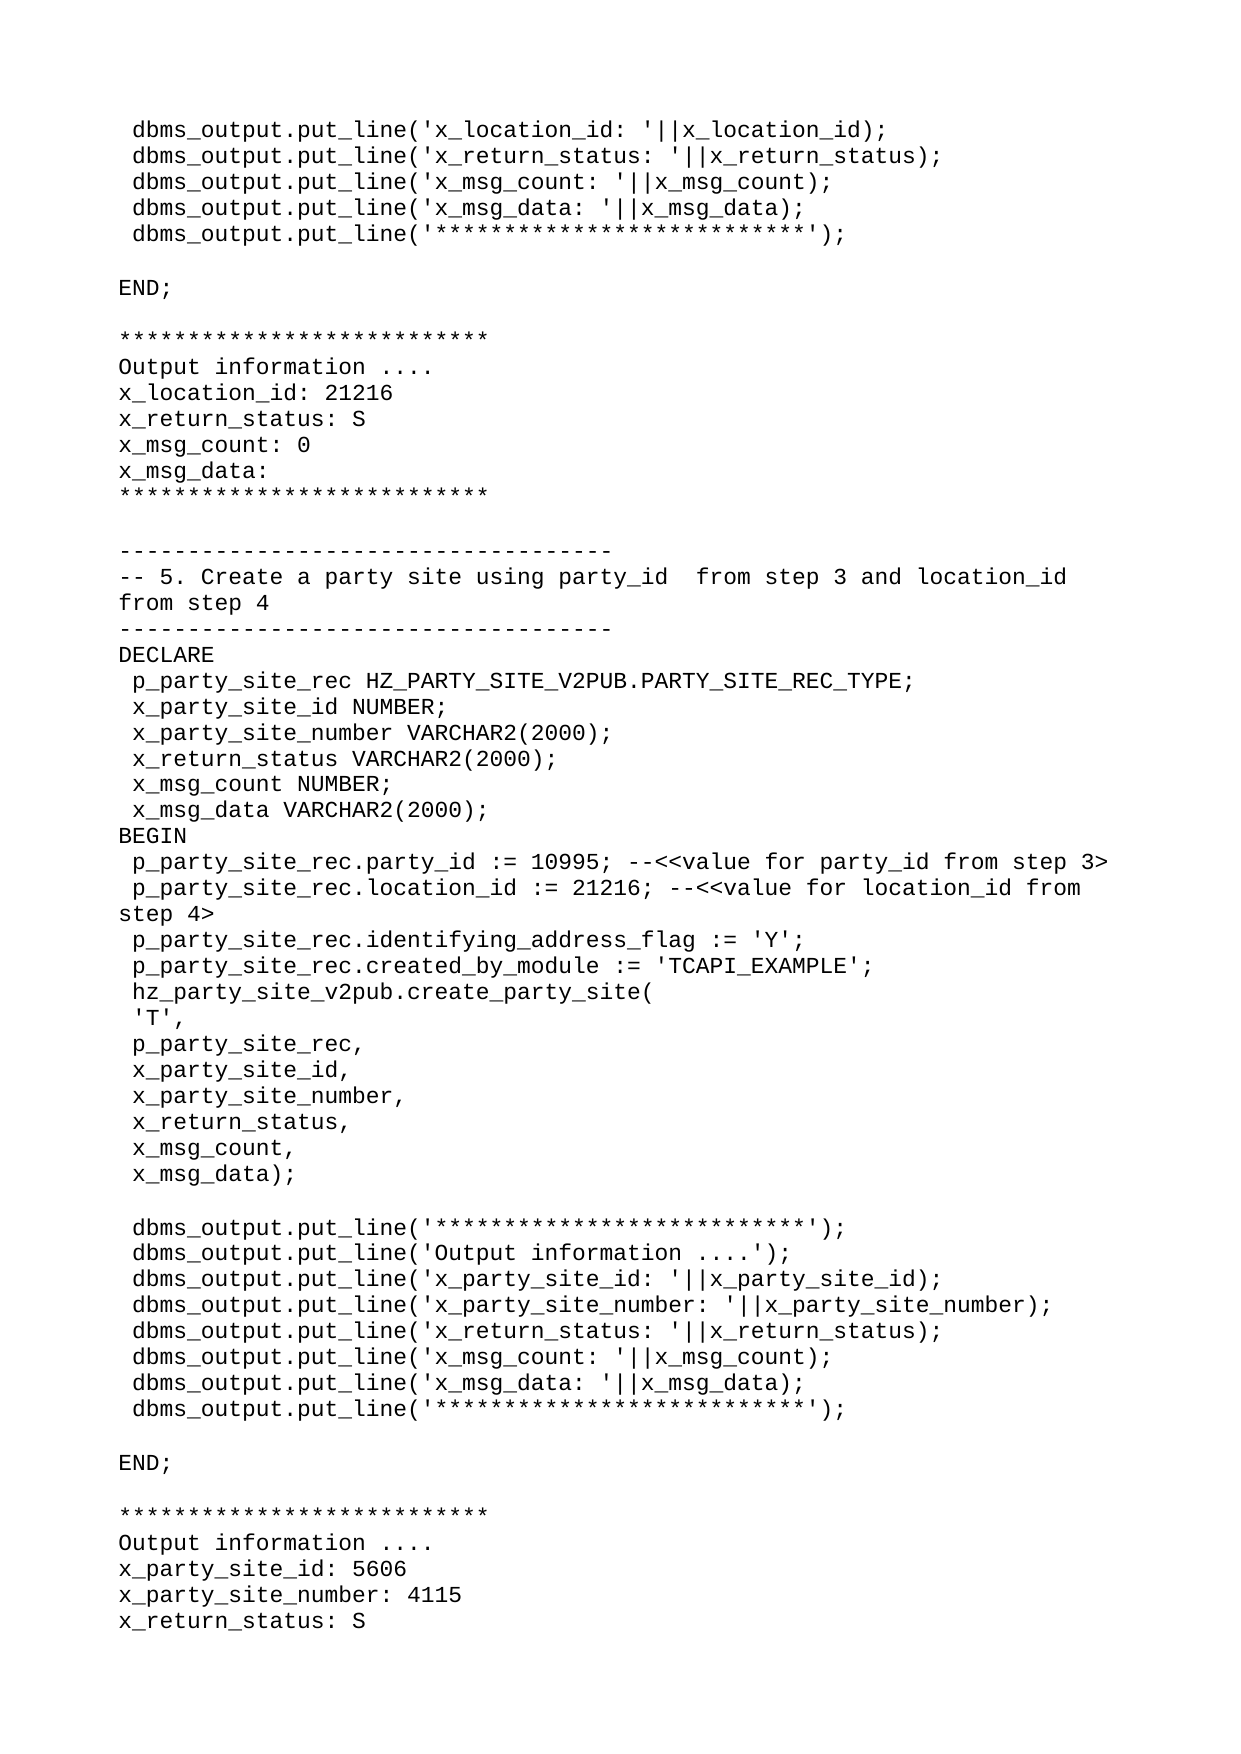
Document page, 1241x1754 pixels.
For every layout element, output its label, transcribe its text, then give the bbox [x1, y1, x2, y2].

text dbms_output.put_line('x_party_site_id: '||x_party_site_id); [118, 1268, 1122, 1294]
text BEGIN [118, 825, 1122, 851]
text x_msg_data); [118, 1162, 1122, 1188]
text x_party_site_id: 5606 [118, 1557, 1122, 1583]
text p_party_site_rec.party_id := 10995; --<<value for party_id from step 3> [118, 851, 1122, 877]
text Output information .... [118, 356, 1122, 382]
text *************************** [118, 1505, 1122, 1531]
text DECLARE [118, 643, 1122, 669]
text x_party_site_id, [118, 1058, 1122, 1084]
text dbms_output.put_line('x_location_id: '||x_location_id); [118, 118, 1122, 144]
text hz_party_site_v2pub.create_party_site( [118, 980, 1122, 1006]
text x_msg_count, [118, 1136, 1122, 1162]
text p_party_site_rec, [118, 1032, 1122, 1058]
text dbms_output.put_line('x_msg_count: '||x_msg_count); [118, 1346, 1122, 1371]
text *************************** [118, 485, 1122, 511]
text dbms_output.put_line('x_msg_data: '||x_msg_data); [118, 196, 1122, 222]
text dbms_output.put_line('x_party_site_number: '||x_party_site_number); [118, 1294, 1122, 1319]
text x_return_status, [118, 1110, 1122, 1136]
text x_return_status: S [118, 408, 1122, 433]
text x_msg_data: [118, 459, 1122, 485]
text dbms_output.put_line('x_return_status: '||x_return_status); [118, 1319, 1122, 1346]
text x_msg_data VARCHAR2(2000); [118, 799, 1122, 825]
text x_party_site_number: 4115 [118, 1583, 1122, 1609]
text dbms_output.put_line('***************************'); [118, 1216, 1122, 1242]
text p_party_site_rec.identifying_address_flag := 'Y'; [118, 928, 1122, 954]
text p_party_site_rec.location_id := 21216; --<<value for location_id from step 4> [118, 877, 1122, 928]
text END; [118, 276, 1122, 302]
text x_party_site_number VARCHAR2(2000); [118, 721, 1122, 747]
text 'T', [118, 1006, 1122, 1032]
text dbms_output.put_line('Output information ....'); [118, 1242, 1122, 1268]
text x_msg_count: 0 [118, 433, 1122, 459]
text x_return_status VARCHAR2(2000); [118, 747, 1122, 773]
text x_return_status: S [118, 1609, 1122, 1635]
text ------------------------------------ [118, 617, 1122, 643]
text x_party_site_id NUMBER; [118, 695, 1122, 721]
text END; [118, 1451, 1122, 1477]
text *************************** [118, 330, 1122, 356]
text dbms_output.put_line('x_msg_data: '||x_msg_data); [118, 1371, 1122, 1397]
text x_party_site_number, [118, 1084, 1122, 1110]
text x_msg_count NUMBER; [118, 773, 1122, 799]
text dbms_output.put_line('***************************'); [118, 222, 1122, 248]
text p_party_site_rec.created_by_module := 'TCAPI_EXAMPLE'; [118, 954, 1122, 980]
text x_location_id: 21216 [118, 382, 1122, 408]
text ------------------------------------ [118, 539, 1122, 565]
text dbms_output.put_line('x_return_status: '||x_return_status); [118, 144, 1122, 170]
text dbms_output.put_line('x_msg_count: '||x_msg_count); [118, 170, 1122, 196]
text -- 5. Create a party site using party_id from step 3 and location_id from step 4 [118, 565, 1122, 617]
text Output information .... [118, 1531, 1122, 1557]
text p_party_site_rec HZ_PARTY_SITE_V2PUB.PARTY_SITE_REC_TYPE; [118, 669, 1122, 695]
text dbms_output.put_line('***************************'); [118, 1397, 1122, 1423]
